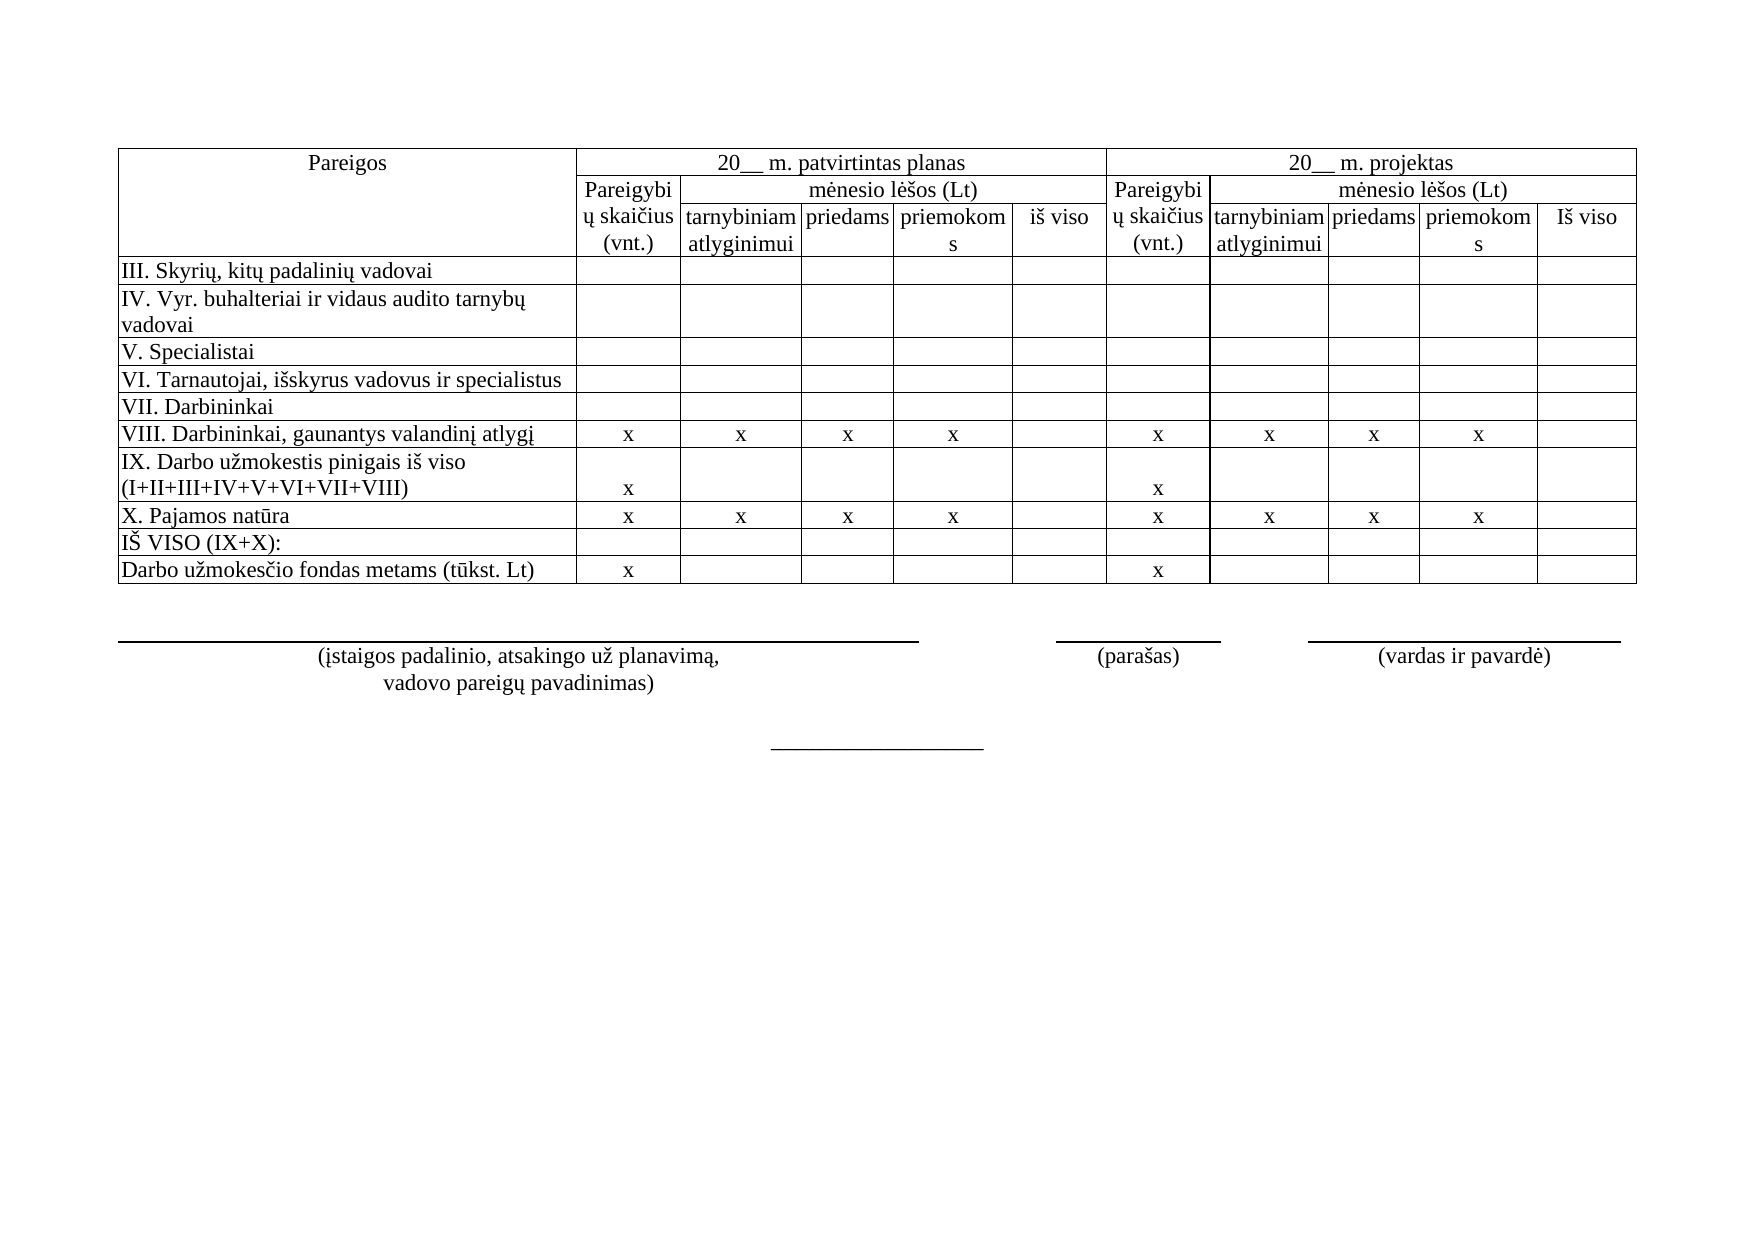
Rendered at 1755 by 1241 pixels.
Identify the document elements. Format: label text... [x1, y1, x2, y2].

table_cell x [1420, 421, 1537, 447]
table_cell [1211, 529, 1328, 555]
table_cell [1538, 529, 1636, 555]
table_cell x [802, 421, 893, 447]
table_header (vardas ir pavardė) [1308, 643, 1621, 695]
table_cell [1211, 366, 1328, 392]
table_cell x [1420, 502, 1537, 528]
table_cell mėnesio lėšos (Lt) [1211, 176, 1636, 202]
table_cell [681, 285, 801, 337]
table_cell [894, 556, 1012, 583]
table_cell Pareigybių skaičius (vnt.) [1107, 176, 1209, 256]
table_cell x [1211, 502, 1328, 528]
table_cell [681, 448, 801, 501]
table_cell [1107, 366, 1209, 392]
table_cell [681, 366, 801, 392]
table_cell x [1211, 421, 1328, 447]
table_cell [1211, 448, 1328, 501]
table_cell priemokoms [1420, 204, 1537, 256]
table_cell priedams [802, 204, 893, 256]
table_header 20__ m. patvirtintas planas [577, 149, 1106, 175]
table_cell x [577, 556, 680, 583]
table_cell x [1329, 421, 1419, 447]
table_cell x [681, 502, 801, 528]
table_cell [894, 257, 1012, 283]
table_cell [1538, 366, 1636, 392]
table_cell [1329, 285, 1419, 337]
table_cell [681, 257, 801, 283]
table_cell Darbo užmokesčio fondas metams (tūkst. Lt) [119, 556, 576, 583]
table_cell [1013, 366, 1106, 392]
table_cell [1211, 556, 1328, 583]
table_header (įstaigos padalinio, atsakingo už planavimą, vadovo pareigų pavadinimas) [118, 643, 919, 695]
table_cell [1107, 529, 1209, 555]
table_cell Iš viso [1538, 204, 1636, 256]
table_cell [1420, 393, 1537, 419]
table_cell [1538, 338, 1636, 365]
table_cell x [1107, 448, 1209, 501]
table_header Pareigos [119, 149, 576, 256]
table_cell [681, 393, 801, 419]
table_cell [1420, 448, 1537, 501]
table_header (parašas) [1056, 643, 1221, 695]
table_cell [894, 338, 1012, 365]
table_cell [1013, 257, 1106, 283]
table_cell [1420, 529, 1537, 555]
table_cell x [802, 502, 893, 528]
table_cell [894, 529, 1012, 555]
table_cell [894, 448, 1012, 501]
table_cell [1329, 338, 1419, 365]
table_cell x [577, 448, 680, 501]
table_cell x [1107, 502, 1209, 528]
table_cell [577, 338, 680, 365]
table_cell tarnybiniam atlyginimui [681, 204, 801, 256]
table_cell [681, 556, 801, 583]
table_cell [1211, 393, 1328, 419]
table_cell [802, 366, 893, 392]
table_cell [1538, 421, 1636, 447]
table_cell x [1107, 556, 1209, 583]
table_cell [1013, 502, 1106, 528]
table_cell [1538, 285, 1636, 337]
table_cell [894, 393, 1012, 419]
table_cell [1013, 448, 1106, 501]
table_cell [802, 285, 893, 337]
table_cell VIII. Darbininkai, gaunantys valandinį atlygį [119, 421, 576, 447]
table_cell iš viso [1013, 204, 1106, 256]
table_header [1221, 641, 1308, 695]
table_cell [1538, 556, 1636, 583]
table_cell x [577, 502, 680, 528]
table_cell [1107, 393, 1209, 419]
table_cell [1420, 556, 1537, 583]
table_cell priemokoms [894, 204, 1012, 256]
table_cell [1329, 448, 1419, 501]
table_cell [1329, 393, 1419, 419]
table_cell [577, 285, 680, 337]
table_cell x [894, 502, 1012, 528]
table_cell VII. Darbininkai [119, 393, 576, 419]
table_header [919, 641, 1056, 695]
table_cell x [681, 421, 801, 447]
table_cell V. Specialistai [119, 338, 576, 365]
table_cell [1013, 529, 1106, 555]
table_cell [1329, 556, 1419, 583]
table_cell [1329, 257, 1419, 283]
table_cell priedams [1329, 204, 1419, 256]
table_cell [1211, 338, 1328, 365]
table_cell IV. Vyr. buhalteriai ir vidaus audito tarnybų vadovai [119, 285, 576, 337]
table_cell [802, 257, 893, 283]
table_cell [1420, 366, 1537, 392]
table_cell [1107, 257, 1209, 283]
table_cell [1538, 448, 1636, 501]
table_cell [577, 366, 680, 392]
text _________________ [118, 724, 1636, 753]
table_cell [1538, 257, 1636, 283]
table_cell [1211, 285, 1328, 337]
table_cell [577, 529, 680, 555]
table_cell [802, 448, 893, 501]
table_cell tarnybiniam atlyginimui [1211, 204, 1328, 256]
table_cell [577, 393, 680, 419]
table_cell [1211, 257, 1328, 283]
table_cell mėnesio lėšos (Lt) [681, 176, 1106, 202]
table_cell [1420, 285, 1537, 337]
table_cell [1013, 285, 1106, 337]
table_cell IŠ VISO (IX+X): [119, 529, 576, 555]
table_cell [802, 393, 893, 419]
table_cell [681, 529, 801, 555]
table_cell [894, 366, 1012, 392]
table_cell [1329, 366, 1419, 392]
table_cell [681, 338, 801, 365]
table_cell [1013, 556, 1106, 583]
table_cell [1107, 285, 1209, 337]
table_cell [802, 529, 893, 555]
table_cell [802, 338, 893, 365]
table_cell x [1107, 421, 1209, 447]
table_cell [1013, 421, 1106, 447]
table_cell [1538, 502, 1636, 528]
table_cell x [894, 421, 1012, 447]
table_cell [1013, 393, 1106, 419]
table_cell Pareigybių skaičius (vnt.) [577, 176, 680, 256]
table_cell [1013, 338, 1106, 365]
table_cell VI. Tarnautojai, išskyrus vadovus ir specialistus [119, 366, 576, 392]
table_cell [802, 556, 893, 583]
table_cell x [1329, 502, 1419, 528]
table_cell [894, 285, 1012, 337]
table_cell X. Pajamos natūra [119, 502, 576, 528]
table_cell [1329, 529, 1419, 555]
table_cell IX. Darbo užmokestis pinigais iš viso (I+II+III+IV+V+VI+VII+VIII) [119, 448, 576, 501]
table_cell [1420, 257, 1537, 283]
table_cell x [577, 421, 680, 447]
table_cell III. Skyrių, kitų padalinių vadovai [119, 257, 576, 283]
table_header 20__ m. projektas [1107, 149, 1636, 175]
table_cell [1538, 393, 1636, 419]
table_cell [1420, 338, 1537, 365]
table_cell [577, 257, 680, 283]
table_cell [1107, 338, 1209, 365]
